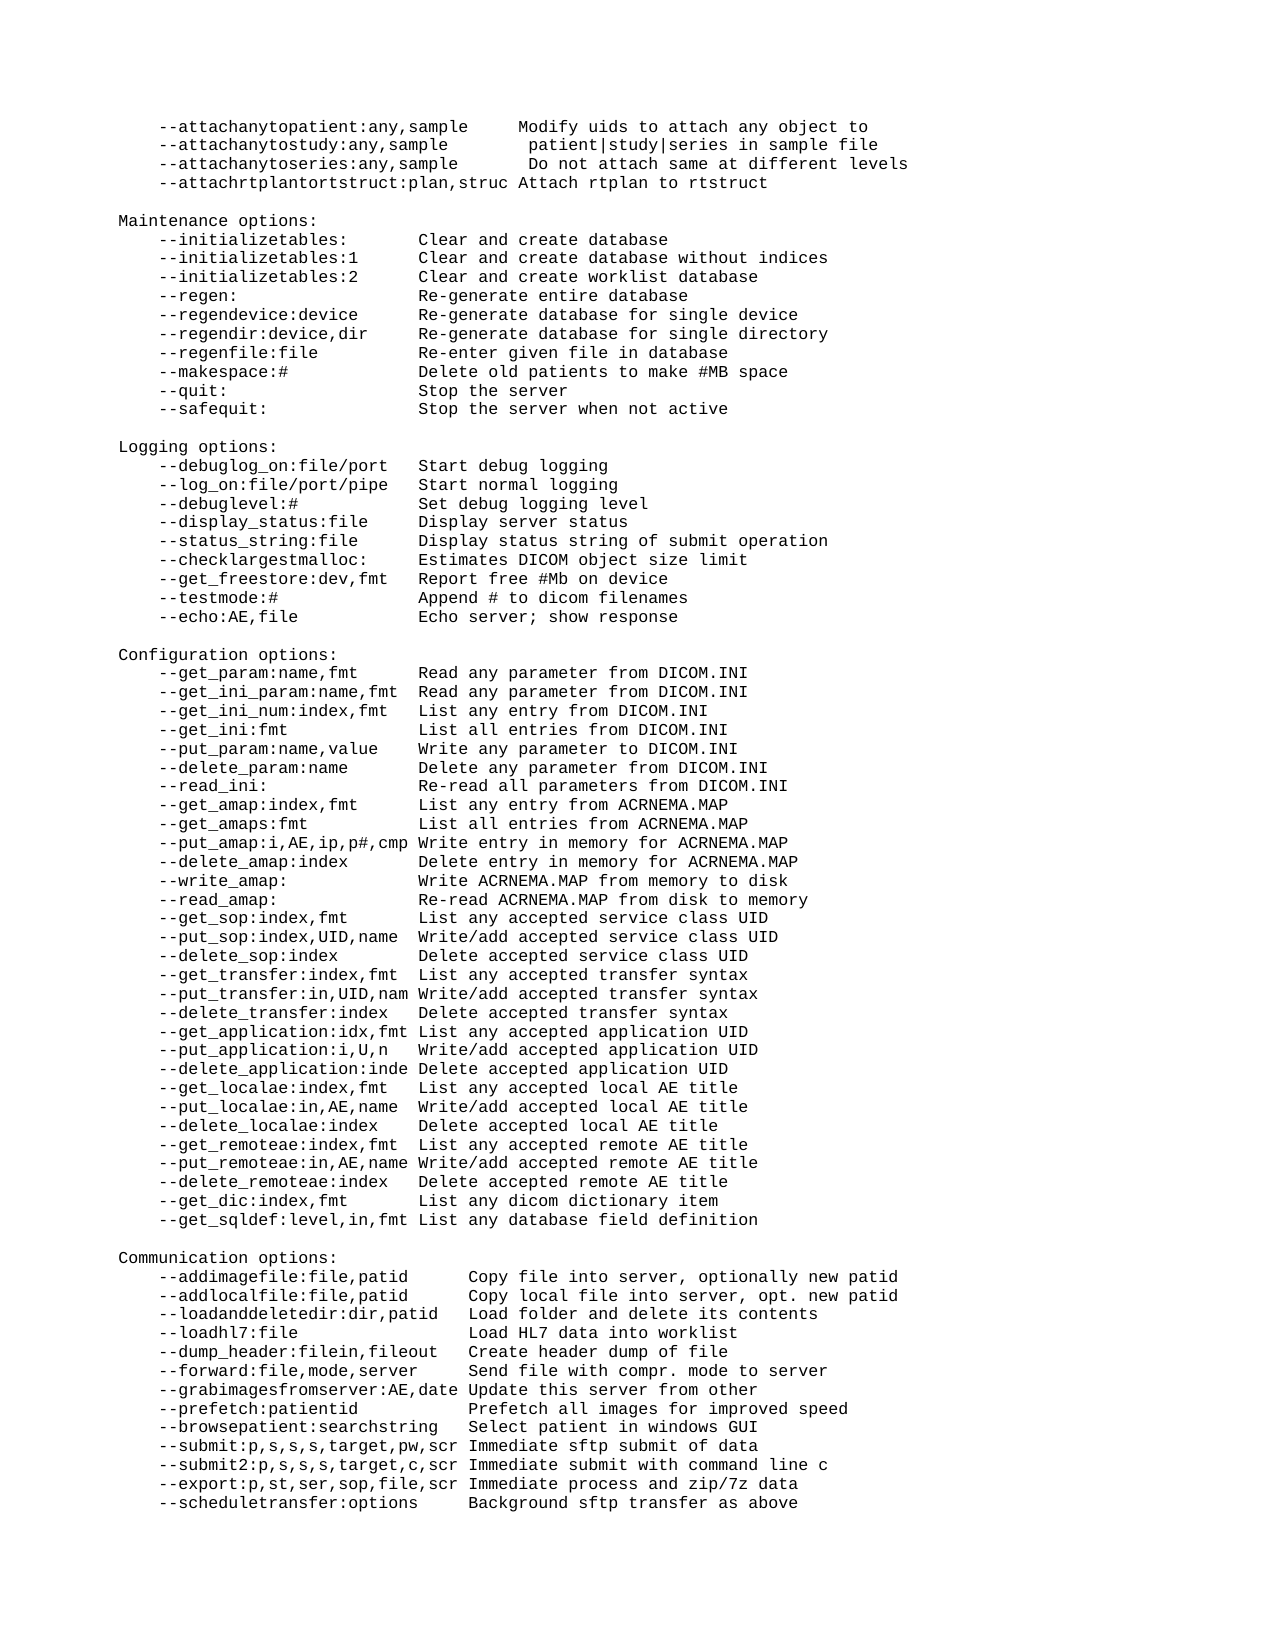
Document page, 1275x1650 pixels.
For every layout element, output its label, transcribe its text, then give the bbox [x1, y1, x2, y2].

text --get_param:name,fmt Read any parameter from DICOM.INI [118, 665, 1157, 684]
text --get_ini:fmt List all entries from DICOM.INI [118, 721, 1157, 740]
text --initializetables:2 Clear and create worklist database [118, 269, 1157, 288]
text --put_param:name,value Write any parameter to DICOM.INI [118, 740, 1157, 759]
text --prefetch:patientid Prefetch all images for improved speed [118, 1400, 1157, 1419]
text --put_amap:i,AE,ip,p#,cmp Write entry in memory for ACRNEMA.MAP [118, 834, 1157, 853]
text --get_amap:index,fmt List any entry from ACRNEMA.MAP [118, 797, 1157, 816]
text --browsepatient:searchstring Select patient in windows GUI [118, 1419, 1157, 1438]
text --makespace:# Delete old patients to make #MB space [118, 363, 1157, 382]
text --initializetables:1 Clear and create database without indices [118, 250, 1157, 269]
text --get_sqldef:level,in,fmt List any database field definition [118, 1212, 1157, 1231]
text --addlocalfile:file,patid Copy local file into server, opt. new patid [118, 1287, 1157, 1306]
text --attachrtplantortstruct:plan,struc Attach rtplan to rtstruct [118, 175, 1157, 193]
text --regenfile:file Re-enter given file in database [118, 344, 1157, 363]
text --initializetables: Clear and create database [118, 231, 1157, 250]
text --echo:AE,file Echo server; show response [118, 608, 1157, 627]
text --get_application:idx,fmt List any accepted application UID [118, 1023, 1157, 1042]
text --loadhl7:file Load HL7 data into worklist [118, 1325, 1157, 1344]
text --get_amaps:fmt List all entries from ACRNEMA.MAP [118, 816, 1157, 834]
text --loadanddeletedir:dir,patid Load folder and delete its contents [118, 1306, 1157, 1325]
text --submit:p,s,s,s,target,pw,scr Immediate sftp submit of data [118, 1438, 1157, 1457]
text --submit2:p,s,s,s,target,c,scr Immediate submit with command line c [118, 1457, 1157, 1476]
text --write_amap: Write ACRNEMA.MAP from memory to disk [118, 872, 1157, 891]
text --read_ini: Re-read all parameters from DICOM.INI [118, 778, 1157, 797]
text --addimagefile:file,patid Copy file into server, optionally new patid [118, 1268, 1157, 1287]
text --regendevice:device Re-generate database for single device [118, 307, 1157, 326]
text --export:p,st,ser,sop,file,scr Immediate process and zip/7z data [118, 1476, 1157, 1494]
text --debuglog_on:file/port Start debug logging [118, 457, 1157, 476]
text --delete_application:inde Delete accepted application UID [118, 1061, 1157, 1080]
text --quit: Stop the server [118, 382, 1157, 401]
text Configuration options: [118, 646, 1157, 665]
text --put_application:i,U,n Write/add accepted application UID [118, 1042, 1157, 1061]
text --get_ini_param:name,fmt Read any parameter from DICOM.INI [118, 684, 1157, 703]
text --regendir:device,dir Re-generate database for single directory [118, 326, 1157, 344]
text --delete_param:name Delete any parameter from DICOM.INI [118, 759, 1157, 778]
text --grabimagesfromserver:AE,date Update this server from other [118, 1381, 1157, 1400]
text --delete_sop:index Delete accepted service class UID [118, 948, 1157, 967]
text --forward:file,mode,server Send file with compr. mode to server [118, 1362, 1157, 1381]
text --display_status:file Display server status [118, 514, 1157, 533]
text --checklargestmalloc: Estimates DICOM object size limit [118, 552, 1157, 571]
text --put_sop:index,UID,name Write/add accepted service class UID [118, 929, 1157, 948]
text --testmode:# Append # to dicom filenames [118, 589, 1157, 608]
text --regen: Re-generate entire database [118, 288, 1157, 307]
text --status_string:file Display status string of submit operation [118, 533, 1157, 552]
text --delete_transfer:index Delete accepted transfer syntax [118, 1004, 1157, 1023]
text --get_transfer:index,fmt List any accepted transfer syntax [118, 967, 1157, 985]
text --attachanytoseries:any,sample Do not attach same at different levels [118, 156, 1157, 175]
text --safequit: Stop the server when not active [118, 401, 1157, 420]
text --put_localae:in,AE,name Write/add accepted local AE title [118, 1098, 1157, 1117]
text --debuglevel:# Set debug logging level [118, 495, 1157, 514]
text --dump_header:filein,fileout Create header dump of file [118, 1344, 1157, 1362]
text --delete_localae:index Delete accepted local AE title [118, 1117, 1157, 1136]
text --scheduletransfer:options Background sftp transfer as above [118, 1494, 1157, 1513]
text --attachanytopatient:any,sample Modify uids to attach any object to [118, 118, 1157, 137]
text --read_amap: Re-read ACRNEMA.MAP from disk to memory [118, 891, 1157, 910]
text Communication options: [118, 1249, 1157, 1268]
text --get_localae:index,fmt List any accepted local AE title [118, 1080, 1157, 1098]
text --get_dic:index,fmt List any dicom dictionary item [118, 1193, 1157, 1212]
text --put_remoteae:in,AE,name Write/add accepted remote AE title [118, 1155, 1157, 1174]
text --log_on:file/port/pipe Start normal logging [118, 476, 1157, 495]
text Logging options: [118, 439, 1157, 457]
text --delete_amap:index Delete entry in memory for ACRNEMA.MAP [118, 853, 1157, 872]
text Maintenance options: [118, 212, 1157, 231]
text --get_remoteae:index,fmt List any accepted remote AE title [118, 1136, 1157, 1155]
text --delete_remoteae:index Delete accepted remote AE title [118, 1174, 1157, 1193]
text --attachanytostudy:any,sample patient|study|series in sample file [118, 137, 1157, 156]
text --get_freestore:dev,fmt Report free #Mb on device [118, 571, 1157, 589]
text --get_sop:index,fmt List any accepted service class UID [118, 910, 1157, 929]
text --put_transfer:in,UID,nam Write/add accepted transfer syntax [118, 985, 1157, 1004]
text --get_ini_num:index,fmt List any entry from DICOM.INI [118, 703, 1157, 721]
